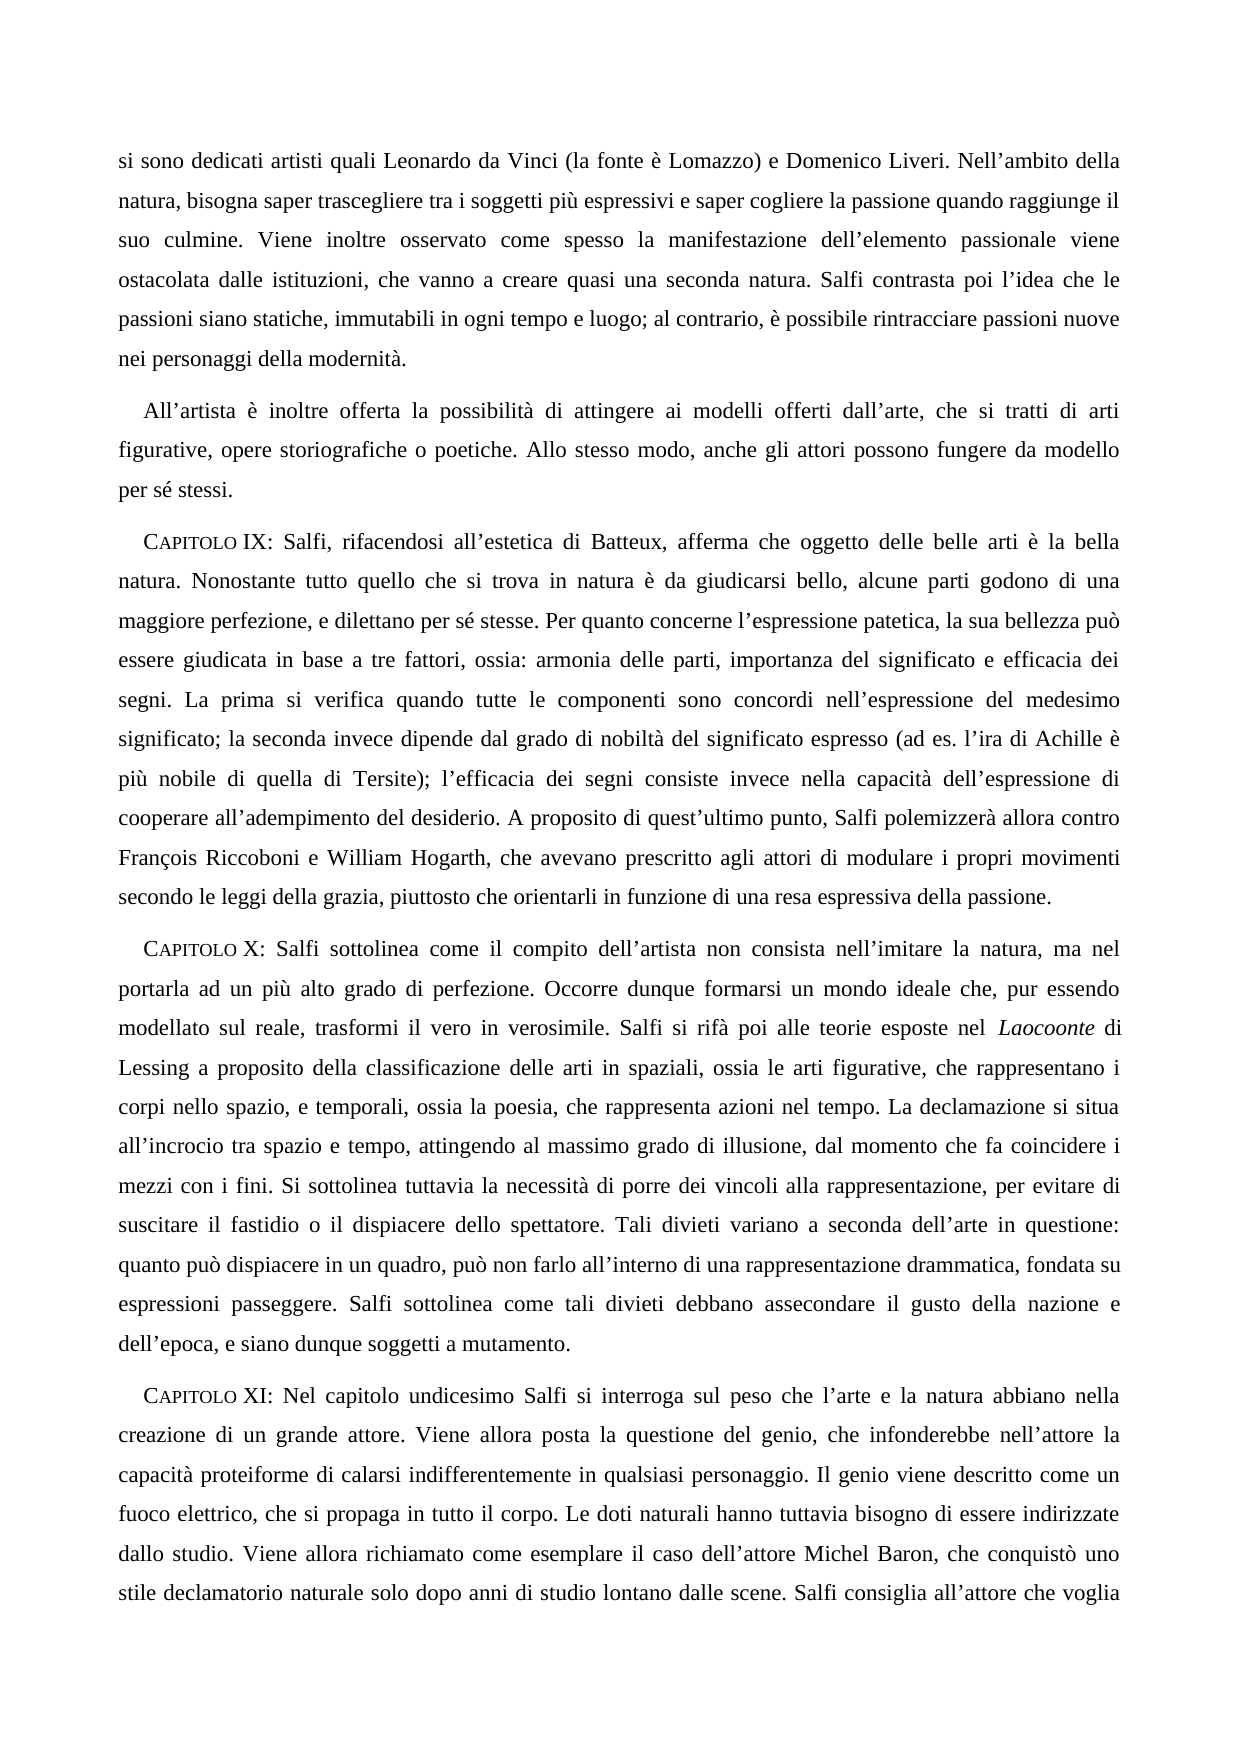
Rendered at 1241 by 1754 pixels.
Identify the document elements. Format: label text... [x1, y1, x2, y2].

text All’artista è inoltre offerta la possibilità di attingere ai modelli offerti dall’arte, che si tratti di arti figurative, opere storiografiche o poetiche. Allo stesso modo, anche gli attori possono fungere da modello per sé stessi. [118, 397, 1122, 502]
text Capitolo IX: Salfi, rifacendosi all’estetica di Batteux, afferma che oggetto delle belle arti è la bella natura. Nonostante tutto quello che si trova in natura è da giudicarsi bello, alcune parti godono di una maggiore perfezione, e dilettano per sé stesse. Per quanto concerne l’espressione patetica, la sua bellezza può essere giudicata in base a tre fattori, ossia: armonia delle parti, importanza del significato e efficacia dei segni. La prima si verifica quando tutte le componenti sono concordi nell’espressione del medesimo significato; la seconda invece dipende dal grado di nobiltà del significato espresso (ad es. l’ira di Achille è più nobile di quella di Tersite); l’efficacia dei segni consiste invece nella capacità dell’espressione di cooperare all’adempimento del desiderio. A proposito di quest’ultimo punto, Salfi polemizzerà allora contro François Riccoboni e William Hogarth, che avevano prescritto agli attori di modulare i propri movimenti secondo le leggi della grazia, piuttosto che orientarli in funzione di una resa espressiva della passione. [118, 528, 1122, 909]
text Capitolo X: Salfi sottolinea come il compito dell’artista non consista nell’imitare la natura, ma nel portarla ad un più alto grado di perfezione. Occorre dunque formarsi un mondo ideale che, pur essendo modellato sul reale, trasformi il vero in verosimile. Salfi si rifà poi alle teorie esposte nel Laocoonte di Lessing a proposito della classificazione delle arti in spaziali, ossia le arti figurative, che rappresentano i corpi nello spazio, e temporali, ossia la poesia, che rappresenta azioni nel tempo. La declamazione si situa all’incrocio tra spazio e tempo, attingendo al massimo grado di illusione, dal momento che fa coincidere i mezzi con i fini. Si sottolinea tuttavia la necessità di porre dei vincoli alla rappresentazione, per evitare di suscitare il fastidio o il dispiacere dello spettatore. Tali divieti variano a seconda dell’arte in questione: quanto può dispiacere in un quadro, può non farlo all’interno di una rappresentazione drammatica, fondata su espressioni passeggere. Salfi sottolinea come tali divieti debbano assecondare il gusto della nazione e dell’epoca, e siano dunque soggetti a mutamento. [118, 935, 1122, 1356]
text Capitolo XI: Nel capitolo undicesimo Salfi si interroga sul peso che l’arte e la natura abbiano nella creazione di un grande attore. Viene allora posta la questione del genio, che infonderebbe nell’attore la capacità proteiforme di calarsi indifferentemente in qualsiasi personaggio. Il genio viene descritto come un fuoco elettrico, che si propaga in tutto il corpo. Le doti naturali hanno tuttavia bisogno di essere indirizzate dallo studio. Viene allora richiamato come esemplare il caso dell’attore Michel Baron, che conquistò uno stile declamatorio naturale solo dopo anni di studio lontano dalle scene. Salfi consiglia all’attore che voglia [118, 1382, 1122, 1606]
text si sono dedicati artisti quali Leonardo da Vinci (la fonte è Lomazzo) e Domenico Liveri. Nell’ambito della natura, bisogna saper trascegliere tra i soggetti più espressivi e saper cogliere la passione quando raggiunge il suo culmine. Viene inoltre osservato come spesso la manifestazione dell’elemento passionale viene ostacolata dalle istituzioni, che vanno a creare quasi una seconda natura. Salfi contrasta poi l’idea che le passioni siano statiche, immutabili in ogni tempo e luogo; al contrario, è possibile rintracciare passioni nuove nei personaggi della modernità. [118, 148, 1122, 371]
